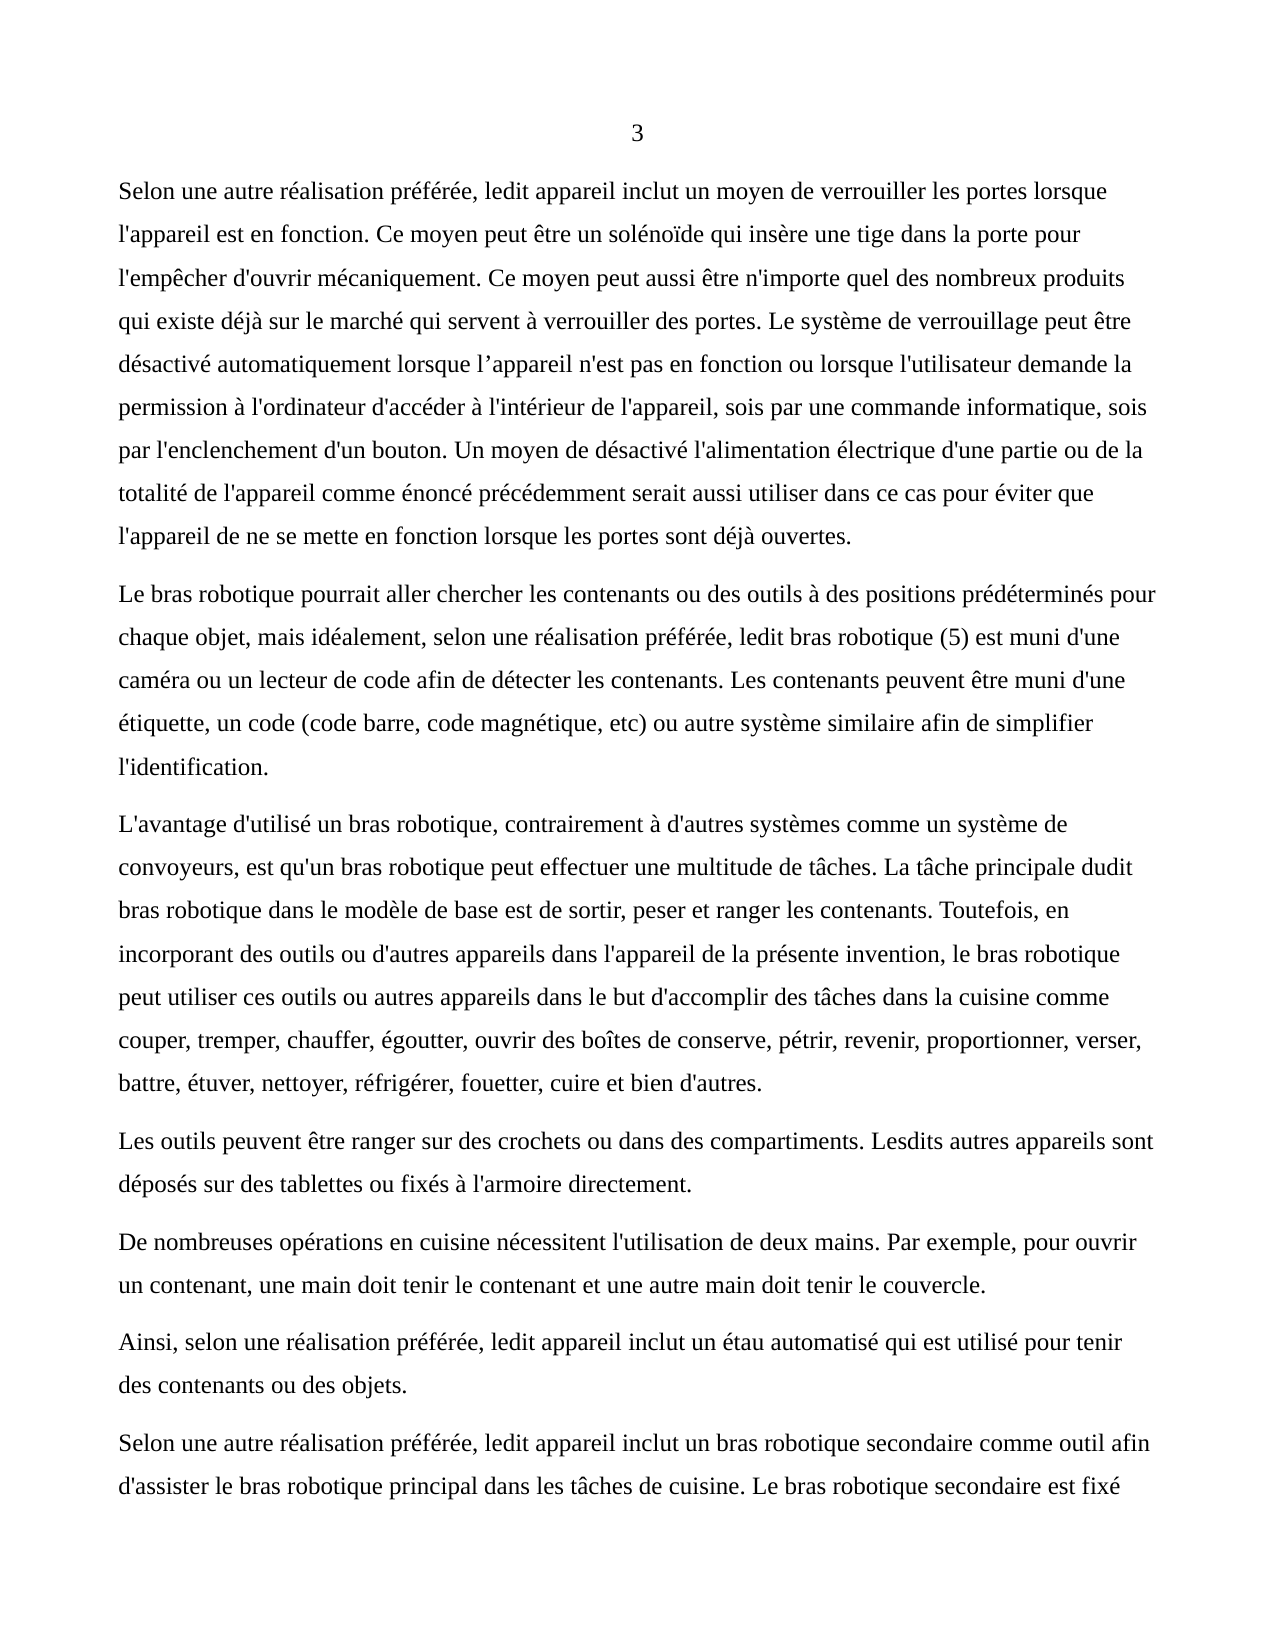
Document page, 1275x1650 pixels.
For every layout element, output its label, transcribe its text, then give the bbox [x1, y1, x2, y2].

text Ainsi, selon une réalisation préférée, ledit appareil inclut un étau automatisé qui est utilisé pour tenir des contenants ou des objets. [118, 1327, 1157, 1399]
text Les outils peuvent être ranger sur des crochets ou dans des compartiments. Lesdits autres appareils sont déposés sur des tablettes ou fixés à l'armoire directement. [118, 1126, 1157, 1198]
text Selon une autre réalisation préférée, ledit appareil inclut un bras robotique secondaire comme outil afin d'assister le bras robotique principal dans les tâches de cuisine. Le bras robotique secondaire est fixé [118, 1428, 1157, 1500]
text L'avantage d'utilisé un bras robotique, contrairement à d'autres systèmes comme un système de convoyeurs, est qu'un bras robotique peut effectuer une multitude de tâches. La tâche principale dudit bras robotique dans le modèle de base est de sortir, peser et ranger les contenants. Toutefois, en incorporant des outils ou d'autres appareils dans l'appareil de la présente invention, le bras robotique peut utiliser ces outils ou autres appareils dans le but d'accomplir des tâches dans la cuisine comme couper, tremper, chauffer, égoutter, ouvrir des boîtes de conserve, pétrir, revenir, proportionner, verser, battre, étuver, nettoyer, réfrigérer, fouetter, cuire et bien d'autres. [118, 809, 1157, 1097]
text De nombreuses opérations en cuisine nécessitent l'utilisation de deux mains. Par exemple, pour ouvrir un contenant, une main doit tenir le contenant et une autre main doit tenir le couvercle. [118, 1227, 1157, 1298]
text Le bras robotique pourrait aller chercher les contenants ou des outils à des positions prédéterminés pour chaque objet, mais idéalement, selon une réalisation préférée, ledit bras robotique (5) est muni d'une caméra ou un lecteur de code afin de détecter les contenants. Les contenants peuvent être muni d'une étiquette, un code (code barre, code magnétique, etc) ou autre système similaire afin de simplifier l'identification. [118, 579, 1157, 780]
text Selon une autre réalisation préférée, ledit appareil inclut un moyen de verrouiller les portes lorsque l'appareil est en fonction. Ce moyen peut être un solénoïde qui insère une tige dans la porte pour l'empêcher d'ouvrir mécaniquement. Ce moyen peut aussi être n'importe quel des nombreux produits qui existe déjà sur le marché qui servent à verrouiller des portes. Le système de verrouillage peut être désactivé automatiquement lorsque l’appareil n'est pas en fonction ou lorsque l'utilisateur demande la permission à l'ordinateur d'accéder à l'intérieur de l'appareil, sois par une commande informatique, sois par l'enclenchement d'un bouton. Un moyen de désactivé l'alimentation électrique d'une partie ou de la totalité de l'appareil comme énoncé précédemment serait aussi utiliser dans ce cas pour éviter que l'appareil de ne se mette en fonction lorsque les portes sont déjà ouvertes. [118, 176, 1157, 550]
